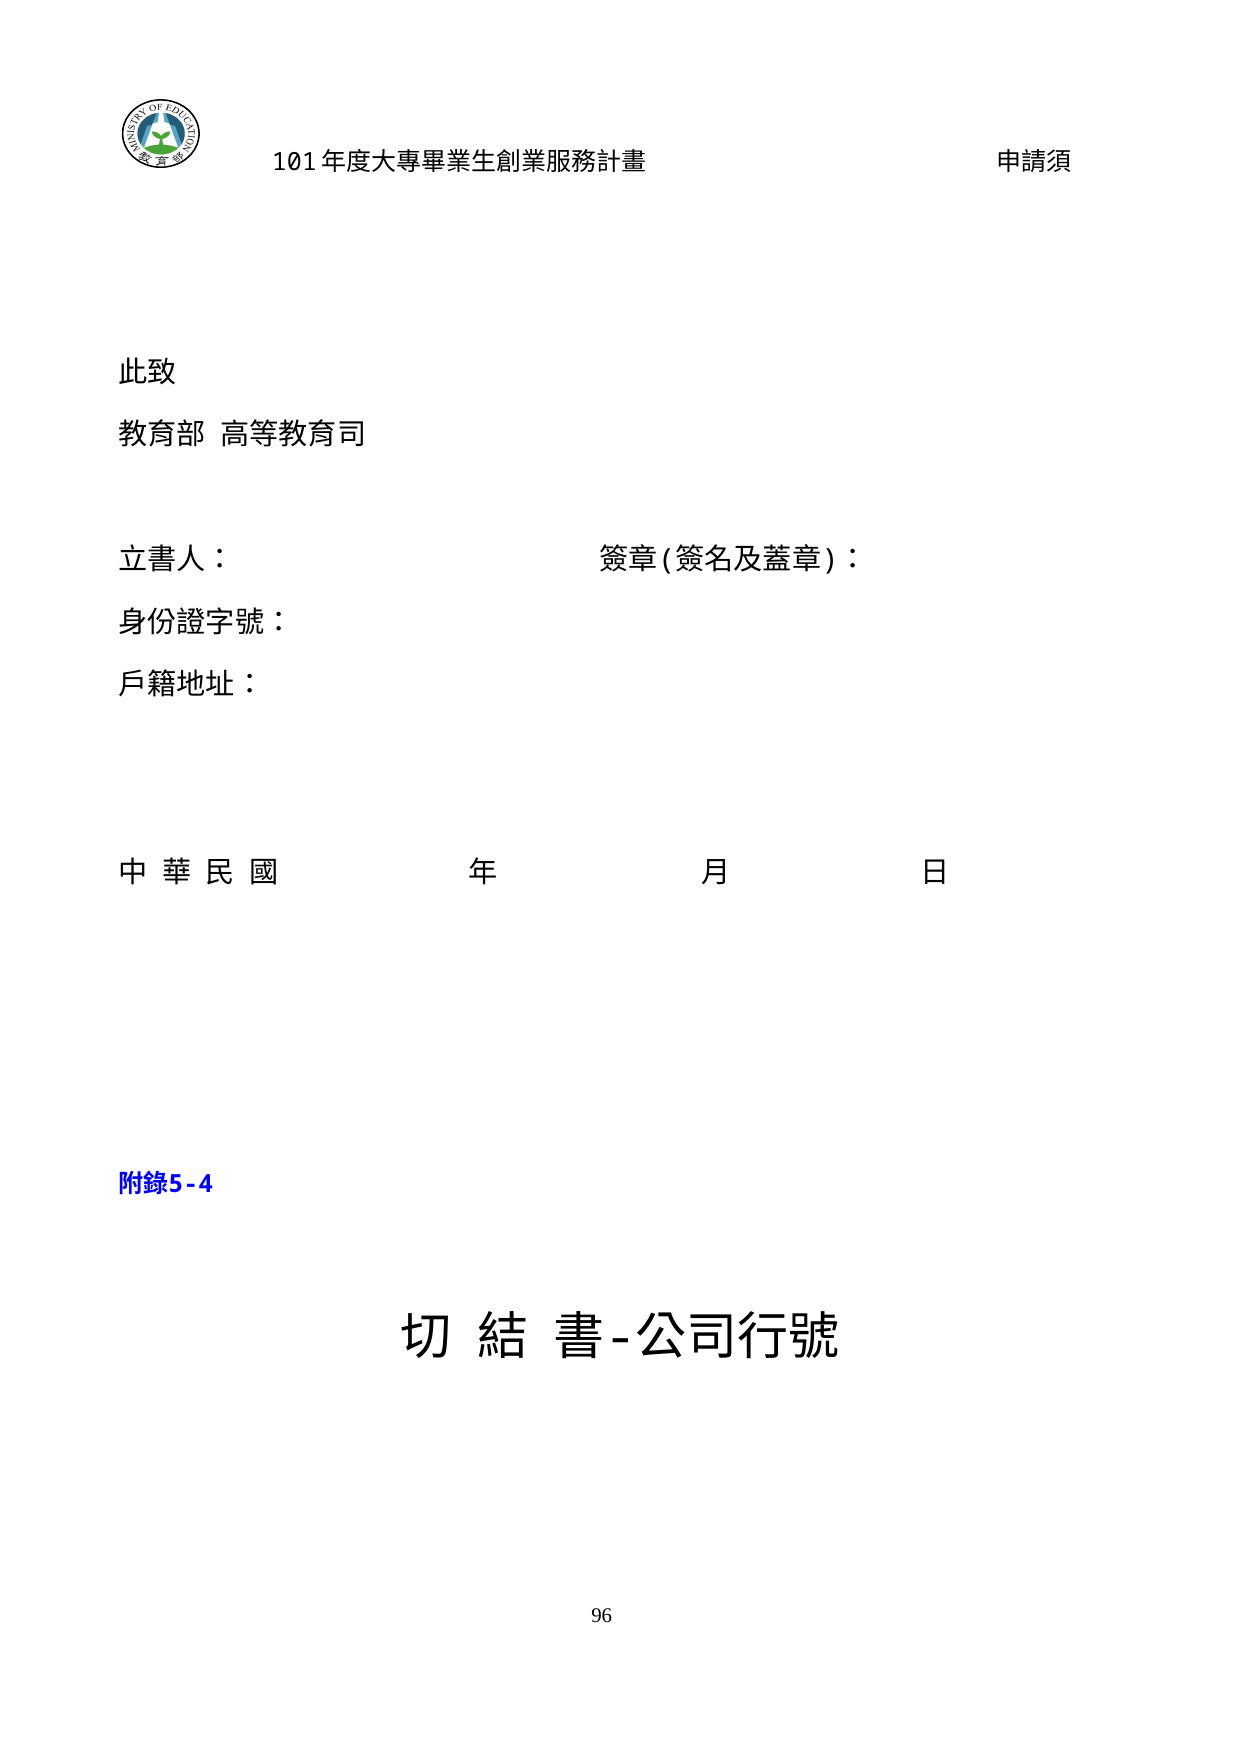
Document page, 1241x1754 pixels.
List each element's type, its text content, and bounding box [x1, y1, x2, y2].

text 立書人： 簽章(簽名及蓋章)： [118, 515, 1122, 578]
text 教育部 高等教育司 [118, 390, 1122, 453]
text 身份證字號： [118, 578, 1122, 640]
text 此致 [118, 328, 1122, 390]
text 中 華 民 國 年 月 日 [118, 828, 1122, 890]
text 戶籍地址： [118, 640, 1122, 703]
text 切 結 書-公司行號 [118, 1259, 1122, 1384]
text 附錄5-4 [118, 1140, 1122, 1203]
